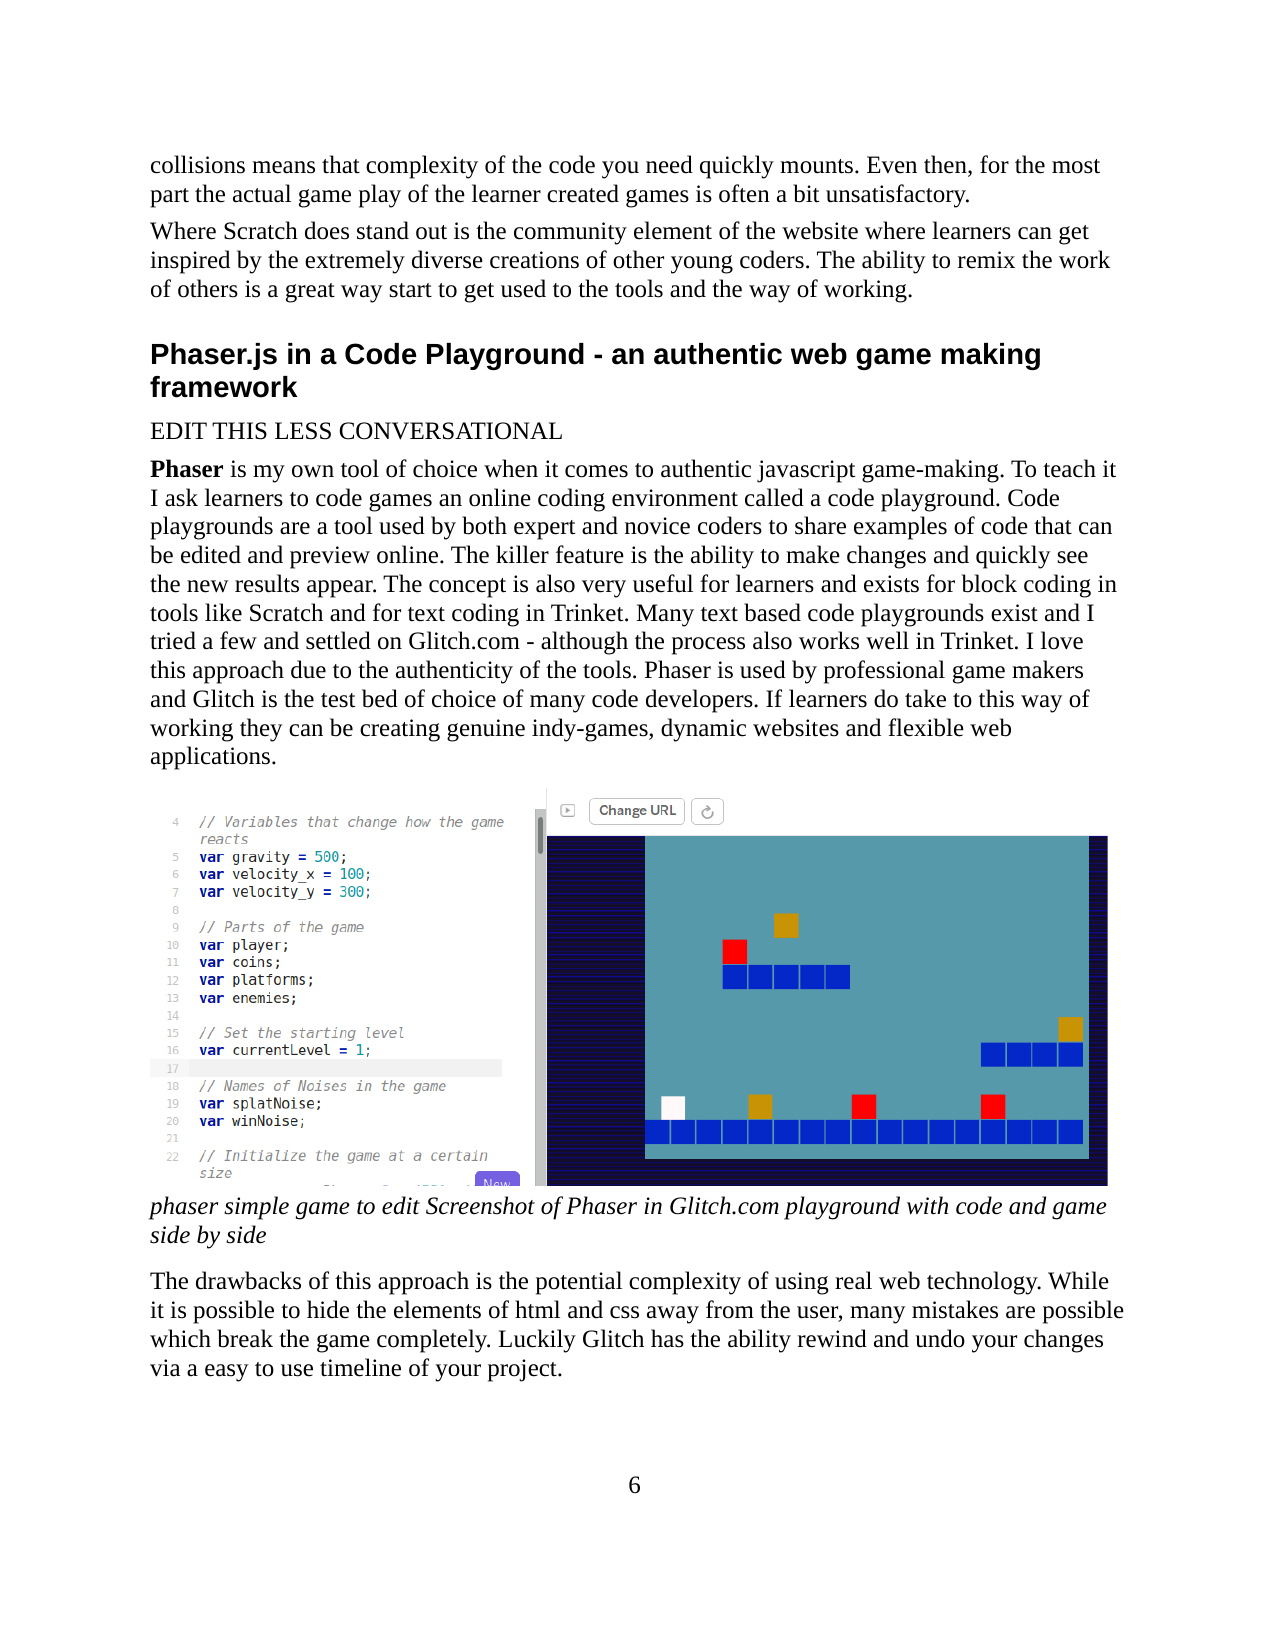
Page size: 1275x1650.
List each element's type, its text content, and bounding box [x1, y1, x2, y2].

text EDIT THIS LESS CONVERSATIONAL [150, 416, 1125, 445]
picture [150, 788, 1108, 1186]
text collisions means that complexity of the code you need quickly mounts. Even then, for the most part the actual game play of the learner created games is often a bit unsatisfactory. [150, 150, 1125, 207]
text Where Scratch does stand out is the community element of the website where learners can get inspired by the extremely diverse creations of other young coders. The ability to remix the work of others is a great way start to get used to the tools and the way of working. [150, 216, 1125, 303]
text The drawbacks of this approach is the potential complexity of using real web technology. While it is possible to hide the elements of html and css away from the user, many mistakes are possible which break the game completely. Luckily Glitch has the ability rewind and undo your changes via a easy to use timeline of your project. [150, 1266, 1125, 1381]
text phaser simple game to edit Screenshot of Phaser in Glitch.com playground with code and game side by side [150, 1186, 1125, 1248]
subtitle Phaser.js in a Code Playground - an authentic web game making framework [150, 337, 1125, 404]
text Phaser is my own tool of choice when it comes to authentic javascript game-making. To teach it I ask learners to code games an online coding environment called a code playground. Code playgrounds are a tool used by both expert and novice coders to share examples of code that can be edited and preview online. The killer feature is the ability to make changes and quickly see the new results appear. The concept is also very useful for learners and exists for block coding in tools like Scratch and for text coding in Trinket. Many text based code playgrounds exist and I tried a few and settled on Glitch.com - although the process also works well in Trinket. I love this approach due to the authenticity of the tools. Phaser is used by professional game makers and Glitch is the test bed of choice of many code developers. If learners do take to this way of working they can be creating genuine indy-games, dynamic websites and flexible web applications. [150, 454, 1125, 770]
